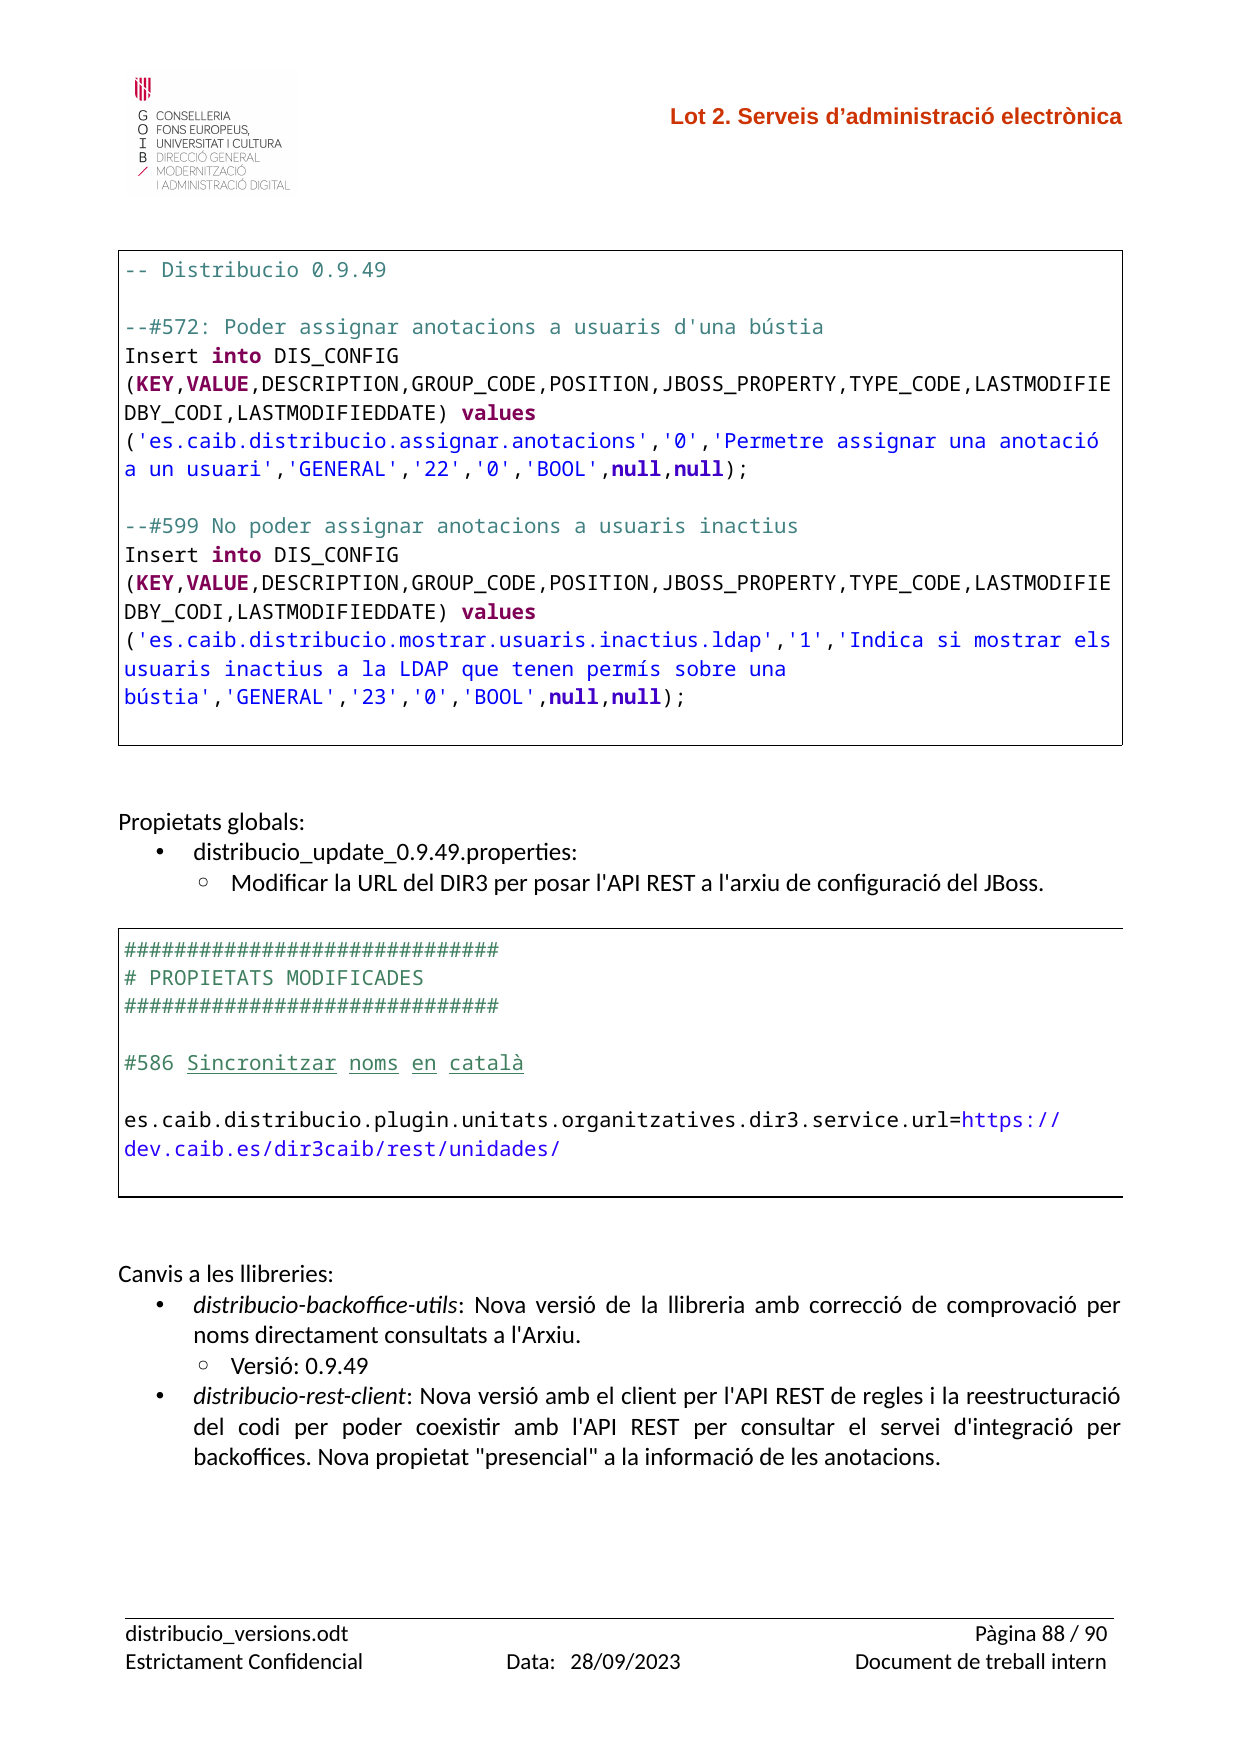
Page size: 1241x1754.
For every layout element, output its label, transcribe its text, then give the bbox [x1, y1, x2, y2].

list Modificar la URL del DIR3 per posar l'API REST a l'arxiu de configuració del JBoss. [193, 867, 1122, 897]
picture [126, 70, 299, 197]
list distribucio_update_0.9.49.properties: [156, 836, 1122, 867]
list Versió: 0.9.49 [193, 1350, 1122, 1381]
text Propietats globals: [118, 806, 1122, 836]
list distribucio-rest-client: Nova versió amb el client per l'API REST de regles i la reestructuració del codi per poder coexistir amb l'API REST per consultar el servei d'integració per backoffices. Nova propietat "presencial" a la informació de les anotacions. [156, 1381, 1122, 1472]
list distribucio-backoffice-utils: Nova versió de la llibreria amb correcció de comprovació per noms directament consultats a l'Arxiu. [156, 1289, 1122, 1350]
text Canvis a les llibreries: [118, 1258, 1122, 1289]
table_header ############################## # PROPIETATS MODIFICADES ############################## #586 Sincronitzar noms en català es.caib.distribucio.plugin.unitats.organitzatives.dir3.service.url=https://dev.caib.es/dir3caib/rest/unidades/ [119, 929, 1123, 1196]
table_header -- Distribucio 0.9.49 --#572: Poder assignar anotacions a usuaris d'una bústia Insert into DIS_CONFIG (KEY,VALUE,DESCRIPTION,GROUP_CODE,POSITION,JBOSS_PROPERTY,TYPE_CODE,LASTMODIFIEDBY_CODI,LASTMODIFIEDDATE) values ('es.caib.distribucio.assignar.anotacions','0','Permetre assignar una anotació a un usuari','GENERAL','22','0','BOOL',null,null); --#599 No poder assignar anotacions a usuaris inactius Insert into DIS_CONFIG (KEY,VALUE,DESCRIPTION,GROUP_CODE,POSITION,JBOSS_PROPERTY,TYPE_CODE,LASTMODIFIEDBY_CODI,LASTMODIFIEDDATE) values ('es.caib.distribucio.mostrar.usuaris.inactius.ldap','1','Indica si mostrar els usuaris inactius a la LDAP que tenen permís sobre una bústia','GENERAL','23','0','BOOL',null,null); [119, 251, 1122, 745]
